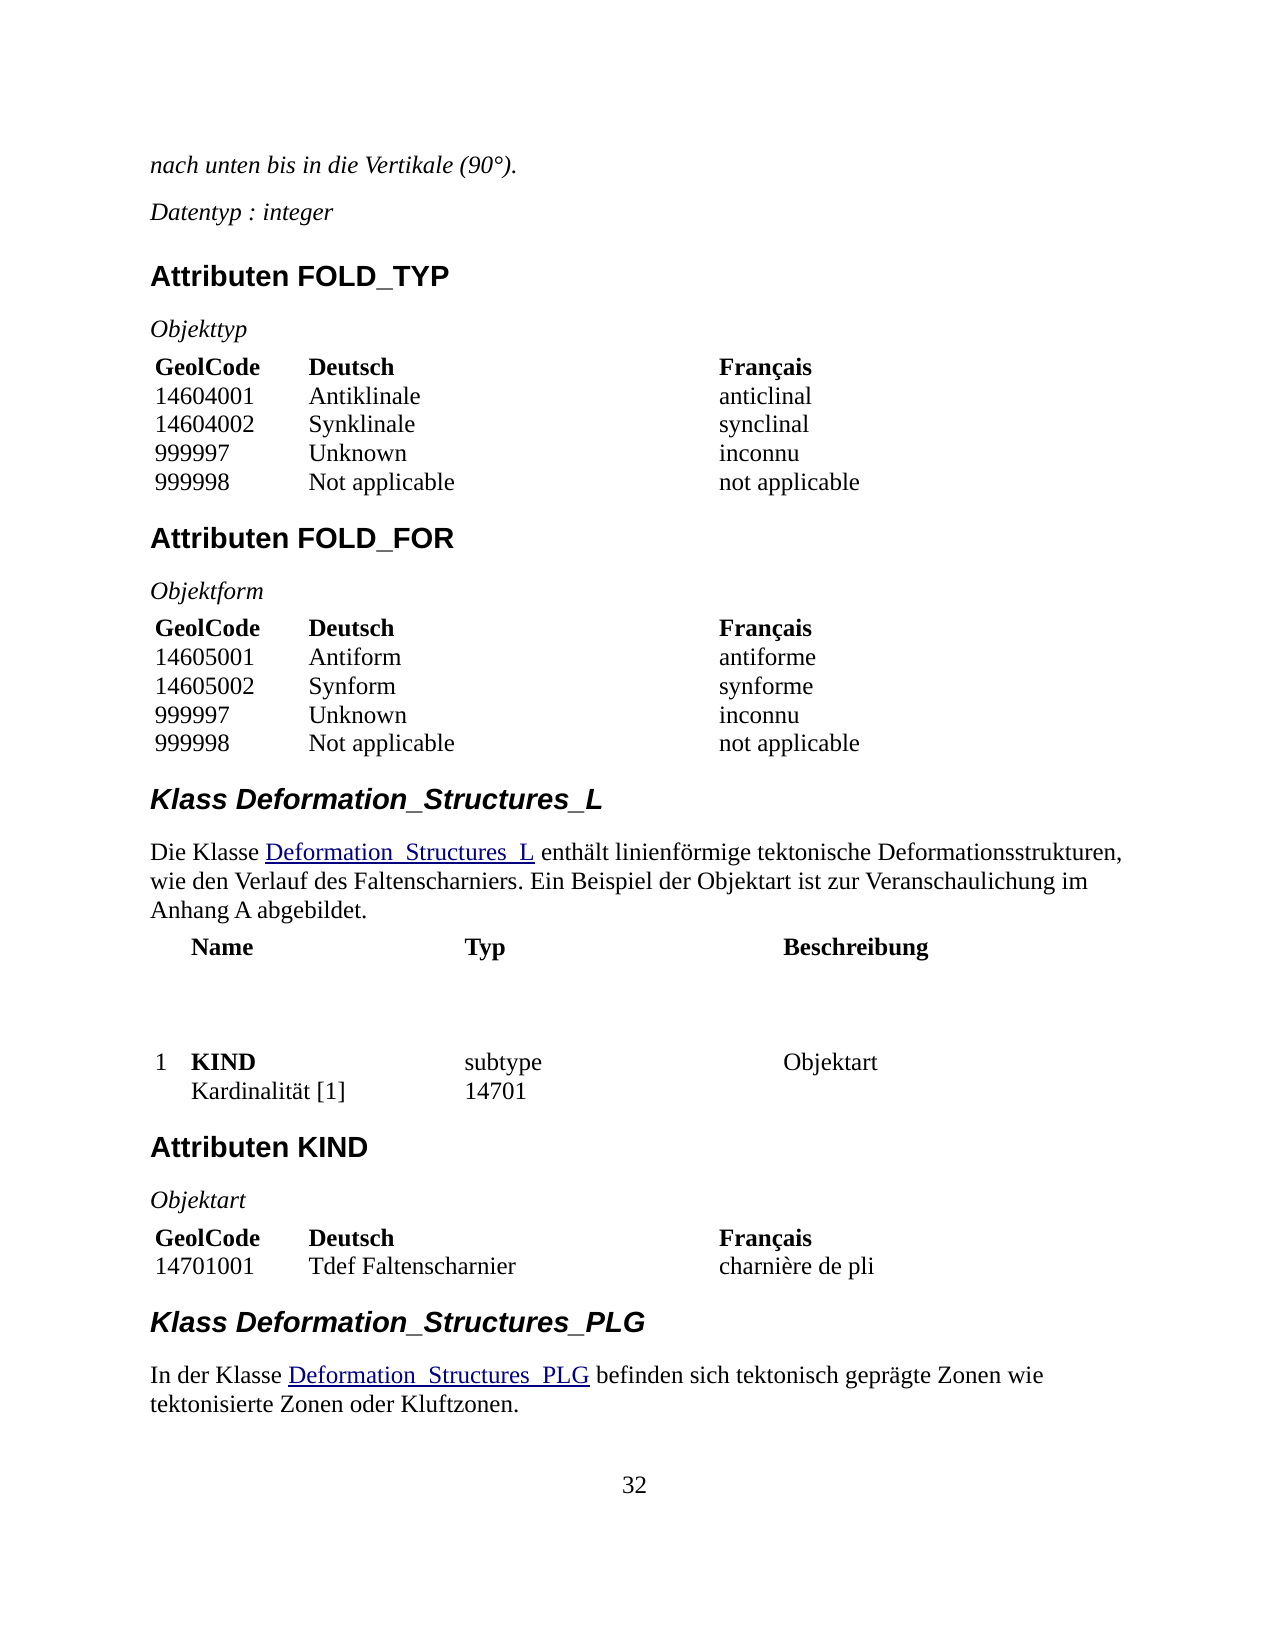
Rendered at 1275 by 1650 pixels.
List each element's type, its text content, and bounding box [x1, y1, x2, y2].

subtitle Klass Deformation_Structures_L [150, 782, 1125, 816]
table_header Deutsch [304, 1223, 714, 1251]
table_cell Tdef Faltenscharnier [304, 1251, 714, 1280]
table_cell Objektart [779, 1048, 1125, 1076]
table_cell anticlinal [714, 381, 1125, 409]
table_header GeolCode [150, 1223, 304, 1251]
table_header Français [714, 1223, 1125, 1251]
table_cell subtype [460, 1048, 779, 1076]
table_cell Antiklinale [304, 381, 714, 409]
table_cell [779, 1076, 1125, 1105]
table_header GeolCode [150, 614, 304, 642]
table_cell Not applicable [304, 729, 714, 757]
table_cell antiforme [714, 642, 1125, 671]
table_cell 999997 [150, 438, 304, 467]
table_cell synforme [714, 671, 1125, 700]
table_cell 14701 [460, 1076, 779, 1105]
table_cell inconnu [714, 438, 1125, 467]
table_cell KIND [186, 1048, 460, 1076]
text Die Klasse Deformation_Structures_L enthält linienförmige tektonische Deformationsstrukturen, wie den Verlauf des Faltenscharniers. Ein Beispiel der Objektart ist zur Veranschaulichung im Anhang A abgebildet. [150, 837, 1125, 923]
table_cell 999998 [150, 729, 304, 757]
text Objektform [150, 576, 1125, 604]
text Objektart [150, 1185, 1125, 1214]
table_header GeolCode [150, 352, 304, 381]
table_cell Synklinale [304, 410, 714, 438]
table_header Deutsch [304, 614, 714, 642]
table_header [150, 933, 186, 1047]
table_cell 999997 [150, 700, 304, 728]
table_cell 14605002 [150, 671, 304, 700]
table_cell 14605001 [150, 642, 304, 671]
table_header Français [714, 352, 1125, 381]
table_header Deutsch [304, 352, 714, 381]
table_cell Synform [304, 671, 714, 700]
text nach unten bis in die Vertikale (90°). [150, 150, 1125, 179]
table_cell 999998 [150, 467, 304, 496]
table_cell Antiform [304, 642, 714, 671]
table_cell 14701001 [150, 1251, 304, 1280]
table_header Français [714, 614, 1125, 642]
table_cell Kardinalität [1] [186, 1076, 460, 1105]
text In der Klasse Deformation_Structures_PLG befinden sich tektonisch geprägte Zonen wie tektonisierte Zonen oder Kluftzonen. [150, 1360, 1125, 1418]
text Datentyp : integer [150, 197, 1125, 225]
table_cell Unknown [304, 438, 714, 467]
table_cell 14604001 [150, 381, 304, 409]
table_cell not applicable [714, 729, 1125, 757]
table_cell Unknown [304, 700, 714, 728]
table_cell [150, 1076, 186, 1105]
subtitle Attributen KIND [150, 1130, 1125, 1163]
table_cell 14604002 [150, 410, 304, 438]
subtitle Attributen FOLD_TYP [150, 259, 1125, 293]
subtitle Klass Deformation_Structures_PLG [150, 1305, 1125, 1339]
table_header Beschreibung [779, 933, 1125, 1047]
text Objekttyp [150, 314, 1125, 343]
table_cell charnière de pli [714, 1251, 1125, 1280]
table_cell Not applicable [304, 467, 714, 496]
table_cell not applicable [714, 467, 1125, 496]
table_cell inconnu [714, 700, 1125, 728]
subtitle Attributen FOLD_FOR [150, 521, 1125, 554]
table_header Typ [460, 933, 779, 1047]
table_cell 1 [150, 1048, 186, 1076]
table_header Name [186, 933, 460, 1047]
table_cell synclinal [714, 410, 1125, 438]
